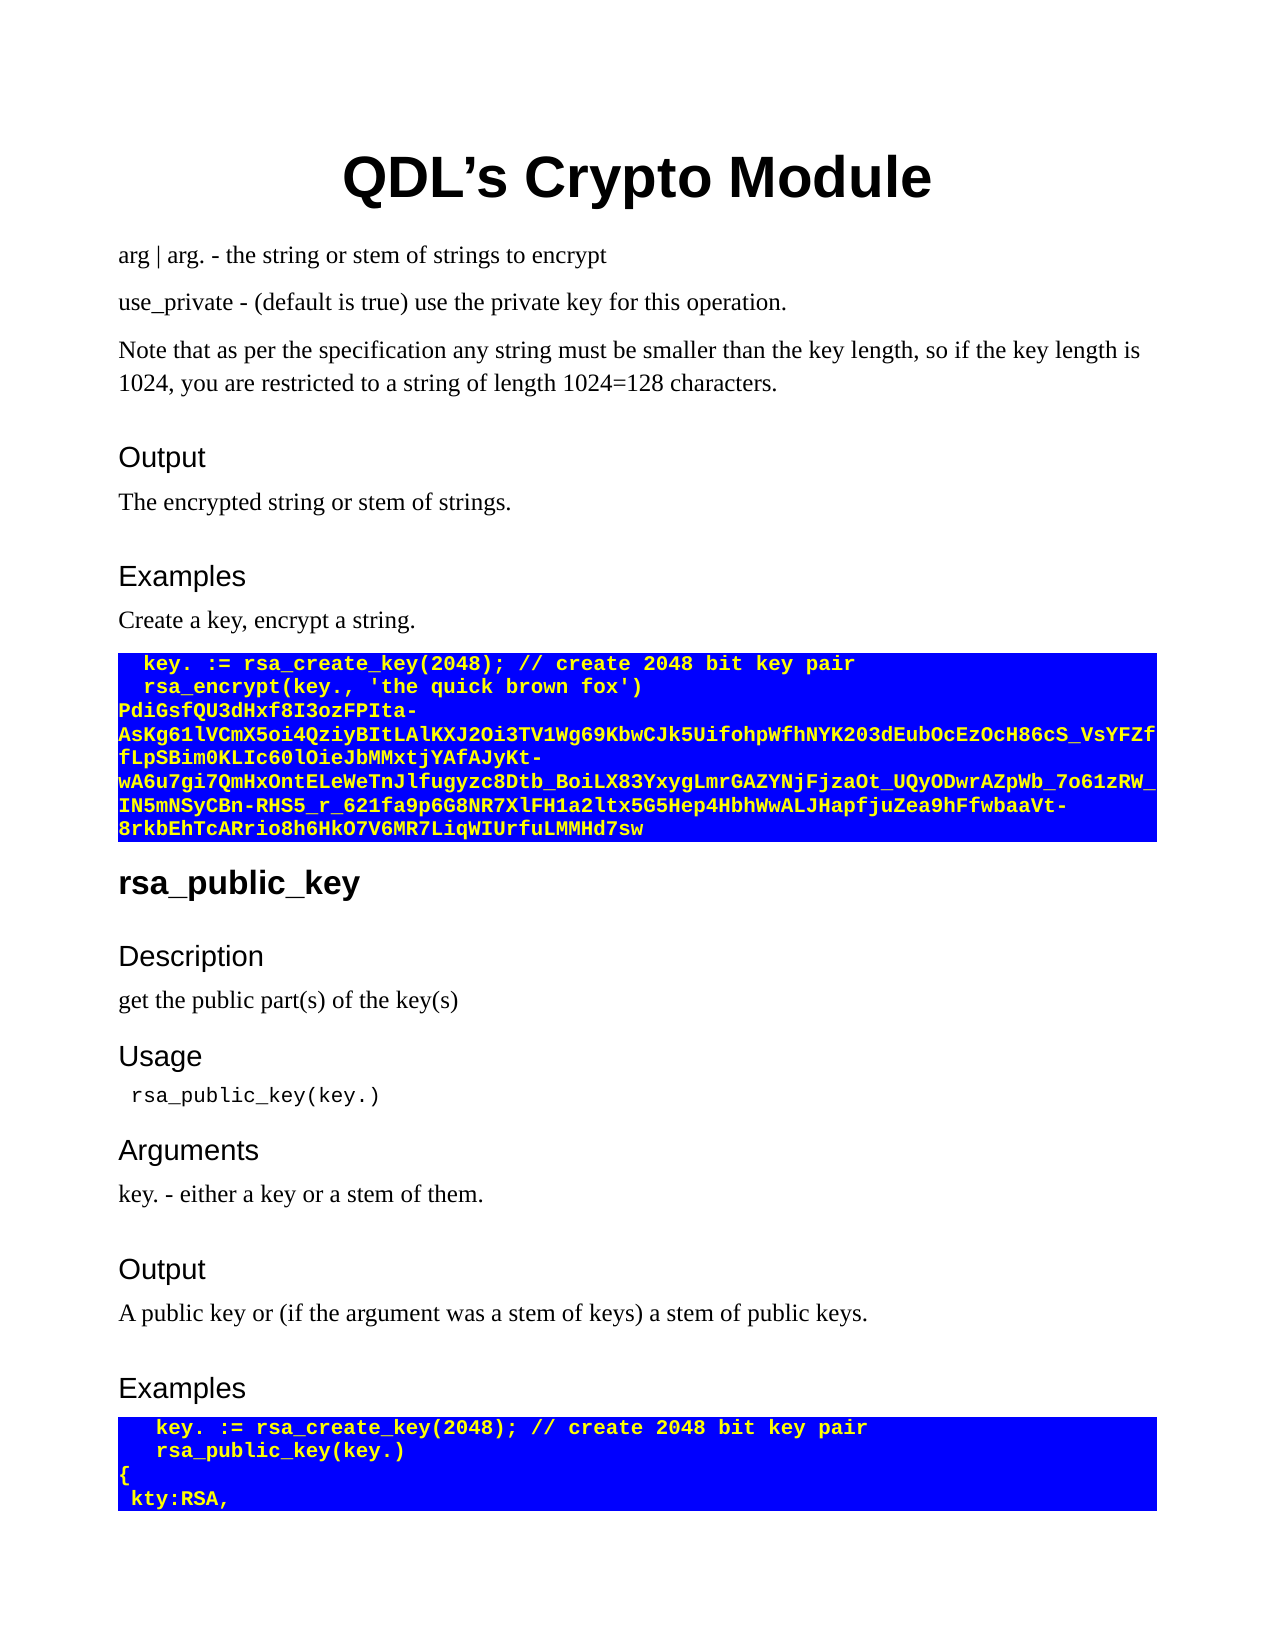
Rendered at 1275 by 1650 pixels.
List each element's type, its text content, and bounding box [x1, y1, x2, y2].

text use_private - (default is true) use the private key for this operation. [118, 287, 1157, 316]
text kty:RSA, [118, 1488, 1157, 1511]
text rsa_encrypt(key., 'the quick brown fox') [118, 676, 1157, 700]
text key. := rsa_create_key(2048); // create 2048 bit key pair [118, 653, 1157, 676]
subtitle Output [118, 441, 1157, 474]
subtitle Arguments [118, 1133, 1157, 1167]
text Create a key, encrypt a string. [118, 605, 1157, 634]
subtitle Description [118, 939, 1157, 972]
text arg | arg. - the string or stem of strings to encrypt [118, 240, 1157, 268]
text A public key or (if the argument was a stem of keys) a stem of public keys. [118, 1298, 1157, 1327]
text get the public part(s) of the key(s) [118, 985, 1157, 1014]
text The encrypted string or stem of strings. [118, 487, 1157, 515]
subtitle rsa_public_key [118, 863, 1157, 901]
subtitle Output [118, 1252, 1157, 1286]
subtitle Examples [118, 1371, 1157, 1404]
text key. := rsa_create_key(2048); // create 2048 bit key pair [118, 1417, 1157, 1440]
text rsa_public_key(key.) [118, 1440, 1157, 1464]
subtitle Examples [118, 559, 1157, 593]
text key. - either a key or a stem of them. [118, 1179, 1157, 1208]
text rsa_public_key(key.) [118, 1085, 1157, 1108]
text Note that as per the specification any string must be smaller than the key length, so if the key length is 1024, you are restricted to a string of length 1024=128 characters. [118, 335, 1157, 397]
text PdiGsfQU3dHxf8I3ozFPIta-AsKg61lVCmX5oi4QziyBItLAlKXJ2Oi3TV1Wg69KbwCJk5UifohpWfhNYK203dEubOcEzOcH86cS_VsYFZffLpSBim0KLIc60lOieJbMMxtjYAfAJyKt-wA6u7gi7QmHxOntELeWeTnJlfugyzc8Dtb_BoiLX83YxygLmrGAZYNjFjzaOt_UQyODwrAZpWb_7o61zRW_IN5mNSyCBn-RHS5_r_621fa9p6G8NR7XlFH1a2ltx5G5Hep4HbhWwALJHapfjuZea9hFfwbaaVt-8rkbEhTcARrio8h6HkO7V6MR7LiqWIUrfuLMMHd7sw [118, 700, 1157, 842]
text { [118, 1464, 1157, 1488]
subtitle Usage [118, 1039, 1157, 1072]
